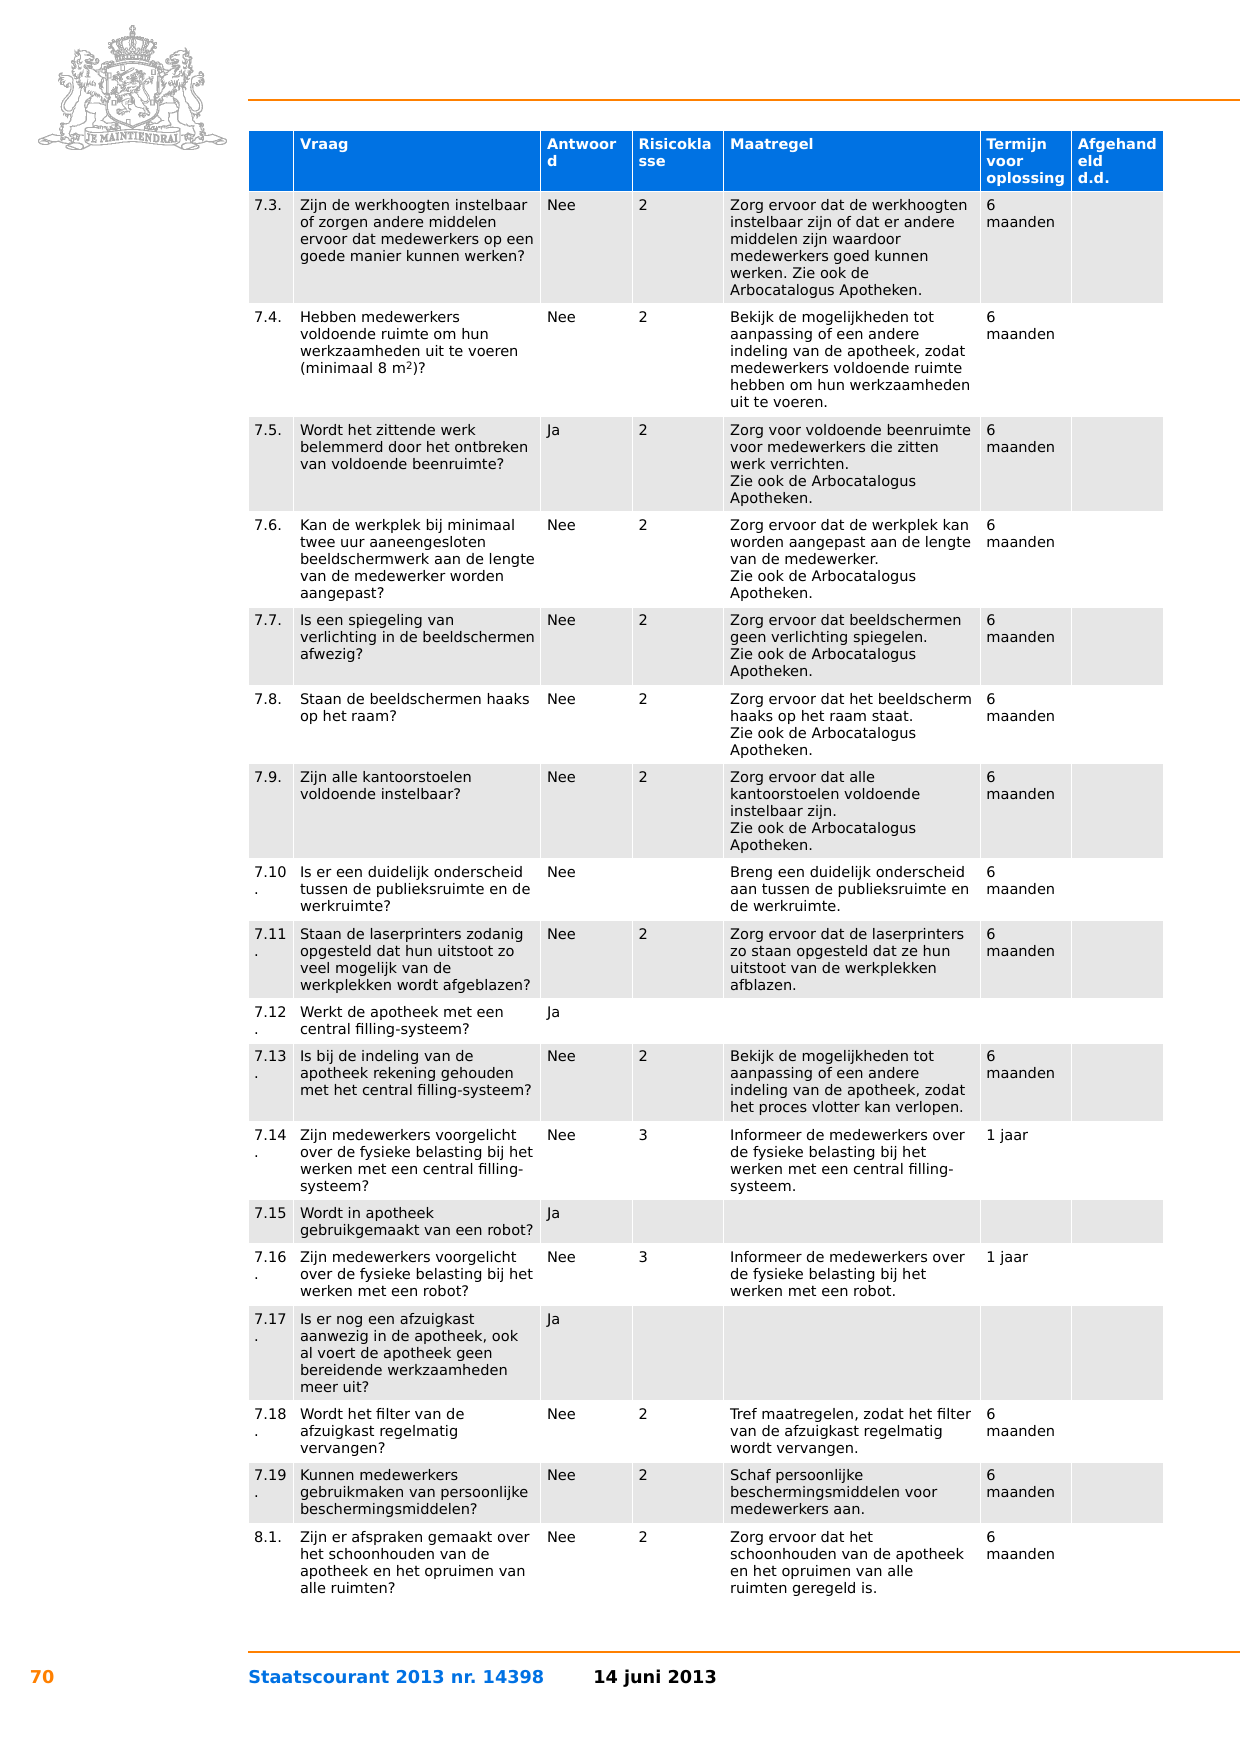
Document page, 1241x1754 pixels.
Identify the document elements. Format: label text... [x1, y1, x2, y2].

table_cell Staan de laserprinters zodanig opgesteld dat hun uitstoot zo veel mogelijk van de werkplekken wordt afgeblazen? [294, 921, 540, 998]
table_cell 7.5. [249, 417, 293, 511]
table_header [249, 131, 293, 191]
table_cell Bekijk de mogelijkheden tot aanpassing of een andere indeling van de apotheek, zodat het proces vlotter kan verlopen. [724, 1044, 980, 1121]
table_cell [1072, 1200, 1163, 1243]
table_cell 7.7. [249, 608, 293, 685]
table_cell 7.13. [249, 1044, 293, 1121]
table_cell Zijn er afspraken gemaakt over het schoonhouden van de apotheek en het opruimen van alle ruimten? [294, 1524, 540, 1601]
table_cell Zorg voor voldoende beenruimte voor medewerkers die zitten werk verrichten. Zie ook de Arbocatalogus Apotheken. [724, 417, 980, 511]
table_cell Ja [541, 999, 632, 1042]
table_cell [1072, 686, 1163, 763]
table_cell Zorg ervoor dat de werkhoogten instelbaar zijn of dat er andere middelen zijn waardoor medewerkers goed kunnen werken. Zie ook de Arbocatalogus Apotheken. [724, 192, 980, 303]
table_cell Informeer de medewerkers over de fysieke belasting bij het werken met een central filling-systeem. [724, 1122, 980, 1199]
table_cell Nee [541, 1245, 632, 1305]
table_cell [981, 999, 1071, 1042]
table_cell [1072, 1044, 1163, 1121]
table_cell Werkt de apotheek met een central filling-systeem? [294, 999, 540, 1042]
table_cell 7.19. [249, 1463, 293, 1523]
table_cell Hebben medewerkers voldoende ruimte om hun werkzaamheden uit te voeren (minimaal 8 m2)? [294, 305, 540, 416]
table_cell 8.1. [249, 1524, 293, 1601]
table_cell [1072, 999, 1163, 1042]
table_cell Zijn alle kantoorstoelen voldoende instelbaar? [294, 764, 540, 858]
table_cell Nee [541, 1122, 632, 1199]
table_cell Bekijk de mogelijkheden tot aanpassing of een andere indeling van de apotheek, zodat medewerkers voldoende ruimte hebben om hun werkzaamheden uit te voeren. [724, 305, 980, 416]
table_cell 6 maanden [981, 512, 1071, 606]
table_cell Ja [541, 1306, 632, 1400]
table_cell 1 jaar [981, 1245, 1071, 1305]
table_cell [633, 999, 723, 1042]
table_cell 6 maanden [981, 921, 1071, 998]
table_cell 1 jaar [981, 1122, 1071, 1199]
table_cell 6 maanden [981, 1463, 1071, 1523]
table_header Afgehandeld d.d. [1072, 131, 1163, 191]
table_cell [981, 1200, 1071, 1243]
table_cell Zijn medewerkers voorgelicht over de fysieke belasting bij het werken met een robot? [294, 1245, 540, 1305]
table_cell [1072, 1122, 1163, 1199]
table_cell Nee [541, 1044, 632, 1121]
table_cell Wordt het zittende werk belemmerd door het ontbreken van voldoende beenruimte? [294, 417, 540, 511]
table_cell Is bij de indeling van de apotheek rekening gehouden met het central filling-systeem? [294, 1044, 540, 1121]
table_cell Wordt in apotheek gebruikgemaakt van een robot? [294, 1200, 540, 1243]
table_cell 2 [633, 764, 723, 858]
table_cell Zorg ervoor dat beeldschermen geen verlichting spiegelen. Zie ook de Arbocatalogus Apotheken. [724, 608, 980, 685]
table_cell Nee [541, 686, 632, 763]
table_cell [1072, 1401, 1163, 1462]
table_cell 7.18. [249, 1401, 293, 1462]
table_cell [633, 1306, 723, 1400]
table_cell Nee [541, 921, 632, 998]
table_cell 7.14. [249, 1122, 293, 1199]
table_cell 7.9. [249, 764, 293, 858]
table_cell [1072, 417, 1163, 511]
table_cell Nee [541, 764, 632, 858]
table_cell [633, 860, 723, 920]
table_cell Is er een duidelijk onderscheid tussen de publieksruimte en de werkruimte? [294, 860, 540, 920]
table_cell Zorg ervoor dat het schoonhouden van de apotheek en het opruimen van alle ruimten geregeld is. [724, 1524, 980, 1601]
table_cell [724, 999, 980, 1042]
table_cell Kan de werkplek bij minimaal twee uur aaneengesloten beeldschermwerk aan de lengte van de medewerker worden aangepast? [294, 512, 540, 606]
table_cell Is er nog een afzuigkast aanwezig in de apotheek, ook al voert de apotheek geen bereidende werkzaamheden meer uit? [294, 1306, 540, 1400]
table_cell Nee [541, 1401, 632, 1462]
table_cell 6 maanden [981, 417, 1071, 511]
table_cell 7.3. [249, 192, 293, 303]
table_cell [1072, 1524, 1163, 1601]
table_cell 7.8. [249, 686, 293, 763]
table_cell 2 [633, 1524, 723, 1601]
table_cell Wordt het filter van de afzuigkast regelmatig vervangen? [294, 1401, 540, 1462]
table_cell 6 maanden [981, 305, 1071, 416]
table_cell Zorg ervoor dat de laserprinters zo staan opgesteld dat ze hun uitstoot van de werkplekken afblazen. [724, 921, 980, 998]
table_cell 6 maanden [981, 764, 1071, 858]
table_cell [1072, 1306, 1163, 1400]
table_cell Nee [541, 1524, 632, 1601]
table_cell Breng een duidelijk onderscheid aan tussen de publieksruimte en de werkruimte. [724, 860, 980, 920]
table_cell Nee [541, 305, 632, 416]
table_cell Kunnen medewerkers gebruikmaken van persoonlijke beschermingsmiddelen? [294, 1463, 540, 1523]
table_cell 7.17. [249, 1306, 293, 1400]
table_cell Nee [541, 1463, 632, 1523]
table_cell [1072, 1245, 1163, 1305]
table_cell 6 maanden [981, 1044, 1071, 1121]
table_cell [1072, 305, 1163, 416]
table_cell 6 maanden [981, 1524, 1071, 1601]
table_cell [1072, 512, 1163, 606]
table_cell 7.16. [249, 1245, 293, 1305]
table_cell 6 maanden [981, 860, 1071, 920]
table_cell Ja [541, 417, 632, 511]
table_cell 7.10. [249, 860, 293, 920]
table_cell 6 maanden [981, 608, 1071, 685]
table_cell 3 [633, 1122, 723, 1199]
table_cell 2 [633, 686, 723, 763]
table_cell Zorg ervoor dat het beeldscherm haaks op het raam staat. Zie ook de Arbocatalogus Apotheken. [724, 686, 980, 763]
table_cell [724, 1200, 980, 1243]
table_cell [1072, 860, 1163, 920]
table_cell 2 [633, 921, 723, 998]
table_header Risicoklasse [633, 131, 723, 191]
table_cell Schaf persoonlijke beschermingsmiddelen voor medewerkers aan. [724, 1463, 980, 1523]
table_header Termijn voor oplossing [981, 131, 1071, 191]
table_cell 6 maanden [981, 192, 1071, 303]
table_cell Zorg ervoor dat de werkplek kan worden aangepast aan de lengte van de medewerker. Zie ook de Arbocatalogus Apotheken. [724, 512, 980, 606]
table_cell Zijn de werkhoogten instelbaar of zorgen andere middelen ervoor dat medewerkers op een goede manier kunnen werken? [294, 192, 540, 303]
table_header Maatregel [724, 131, 980, 191]
table_cell 7.4. [249, 305, 293, 416]
table_cell Zijn medewerkers voorgelicht over de fysieke belasting bij het werken met een central filling-systeem? [294, 1122, 540, 1199]
table_cell Is een spiegeling van verlichting in de beeldschermen afwezig? [294, 608, 540, 685]
table_cell 2 [633, 417, 723, 511]
table_cell Nee [541, 192, 632, 303]
table_cell 2 [633, 512, 723, 606]
table_header Antwoord [541, 131, 632, 191]
table_cell Nee [541, 512, 632, 606]
table_cell 2 [633, 1463, 723, 1523]
table_cell 6 maanden [981, 1401, 1071, 1462]
table_header Vraag [294, 131, 540, 191]
table_cell [1072, 921, 1163, 998]
table_cell 7.12. [249, 999, 293, 1042]
table_cell 3 [633, 1245, 723, 1305]
table_cell Informeer de medewerkers over de fysieke belasting bij het werken met een robot. [724, 1245, 980, 1305]
table_cell Staan de beeldschermen haaks op het raam? [294, 686, 540, 763]
table_cell [1072, 608, 1163, 685]
table_cell Zorg ervoor dat alle kantoorstoelen voldoende instelbaar zijn. Zie ook de Arbocatalogus Apotheken. [724, 764, 980, 858]
table_cell [1072, 192, 1163, 303]
table_cell 2 [633, 608, 723, 685]
table_cell [1072, 764, 1163, 858]
table_cell 7.6. [249, 512, 293, 606]
table_cell Nee [541, 860, 632, 920]
table_cell 2 [633, 192, 723, 303]
table_cell Tref maatregelen, zodat het filter van de afzuigkast regelmatig wordt vervangen. [724, 1401, 980, 1462]
table_cell 7.11. [249, 921, 293, 998]
table_cell Nee [541, 608, 632, 685]
table_cell 2 [633, 1401, 723, 1462]
table_cell 2 [633, 305, 723, 416]
table_cell [1072, 1463, 1163, 1523]
table_cell 6 maanden [981, 686, 1071, 763]
picture [38, 25, 227, 150]
table_cell 7.15 [249, 1200, 293, 1243]
table_cell [633, 1200, 723, 1243]
table_cell [981, 1306, 1071, 1400]
table_cell Ja [541, 1200, 632, 1243]
table_cell 2 [633, 1044, 723, 1121]
table_cell [724, 1306, 980, 1400]
